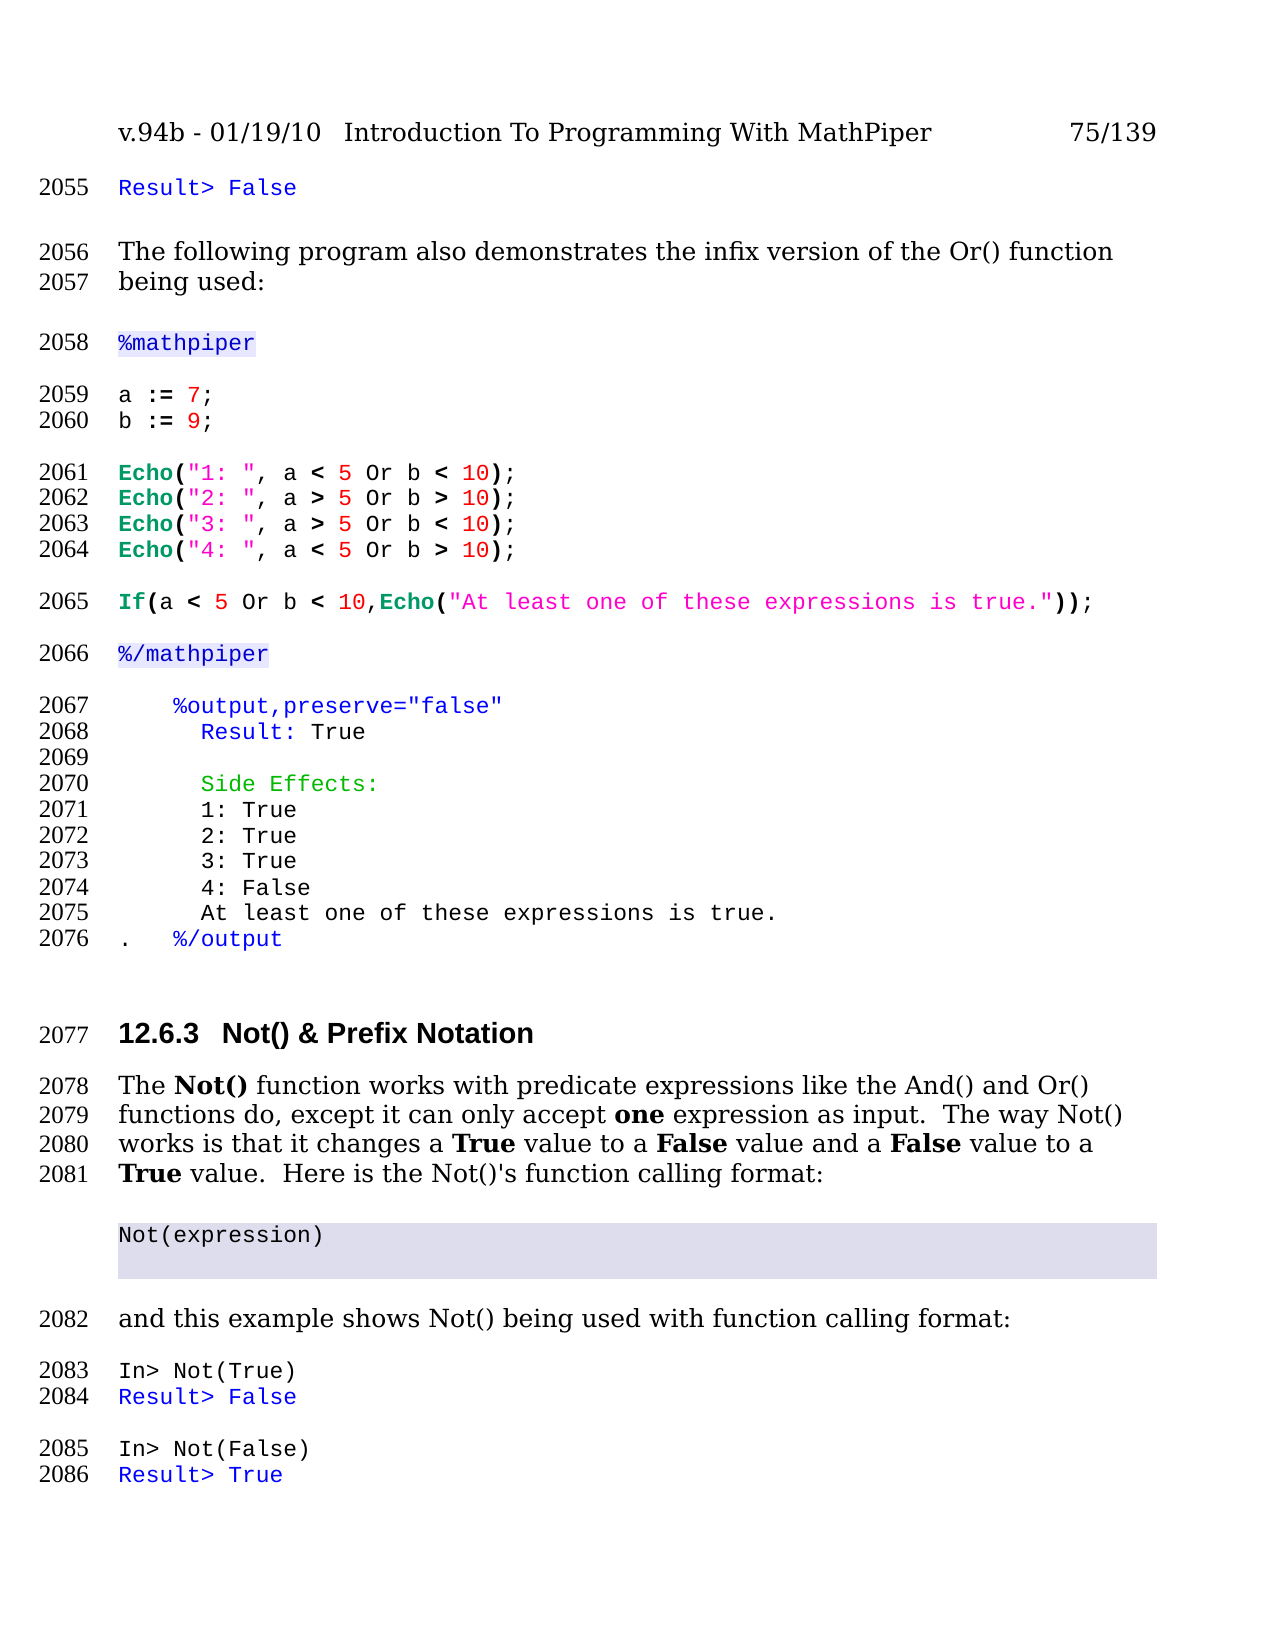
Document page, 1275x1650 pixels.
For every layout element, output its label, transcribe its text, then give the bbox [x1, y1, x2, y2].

text %/mathpiper [118, 642, 1157, 668]
text In> Not(False) [118, 1438, 1157, 1463]
text Echo("2: ", a > 5 Or b > 10); [118, 487, 1157, 513]
text The following program also demonstrates the infix version of the Or() function being used: [118, 238, 1157, 296]
text %output,preserve="false" [118, 694, 1157, 720]
text and this example shows Not() being used with function calling format: [118, 1305, 1157, 1334]
text 2: True [118, 824, 1157, 850]
table_header Not(expression) [118, 1223, 1157, 1279]
text Echo("4: ", a < 5 Or b > 10); [118, 539, 1157, 564]
text If(a < 5 Or b < 10,Echo("At least one of these expressions is true.")); [118, 591, 1157, 616]
text b := 9; [118, 409, 1157, 435]
text . %/output [118, 928, 1157, 954]
text The Not() function works with predicate expressions like the And() and Or() functions do, except it can only accept one expression as input. The way Not() works is that it changes a True value to a False value and a False value to a True value. Here is the Not()'s function calling format: [118, 1071, 1157, 1188]
text Result> True [118, 1463, 1157, 1489]
text 3: True [118, 850, 1157, 876]
text 4: False [118, 876, 1157, 902]
subtitle Not() & Prefix Notation [118, 1016, 1157, 1050]
text Result> False [118, 1386, 1157, 1412]
text Result: True [118, 720, 1157, 746]
text %mathpiper [118, 331, 1157, 357]
text Result> False [118, 177, 1157, 203]
text At least one of these expressions is true. [118, 902, 1157, 928]
text Echo("3: ", a > 5 Or b < 10); [118, 513, 1157, 539]
text Side Effects: [118, 772, 1157, 798]
text a := 7; [118, 383, 1157, 409]
text In> Not(True) [118, 1360, 1157, 1386]
text 1: True [118, 798, 1157, 824]
text Echo("1: ", a < 5 Or b < 10); [118, 461, 1157, 487]
